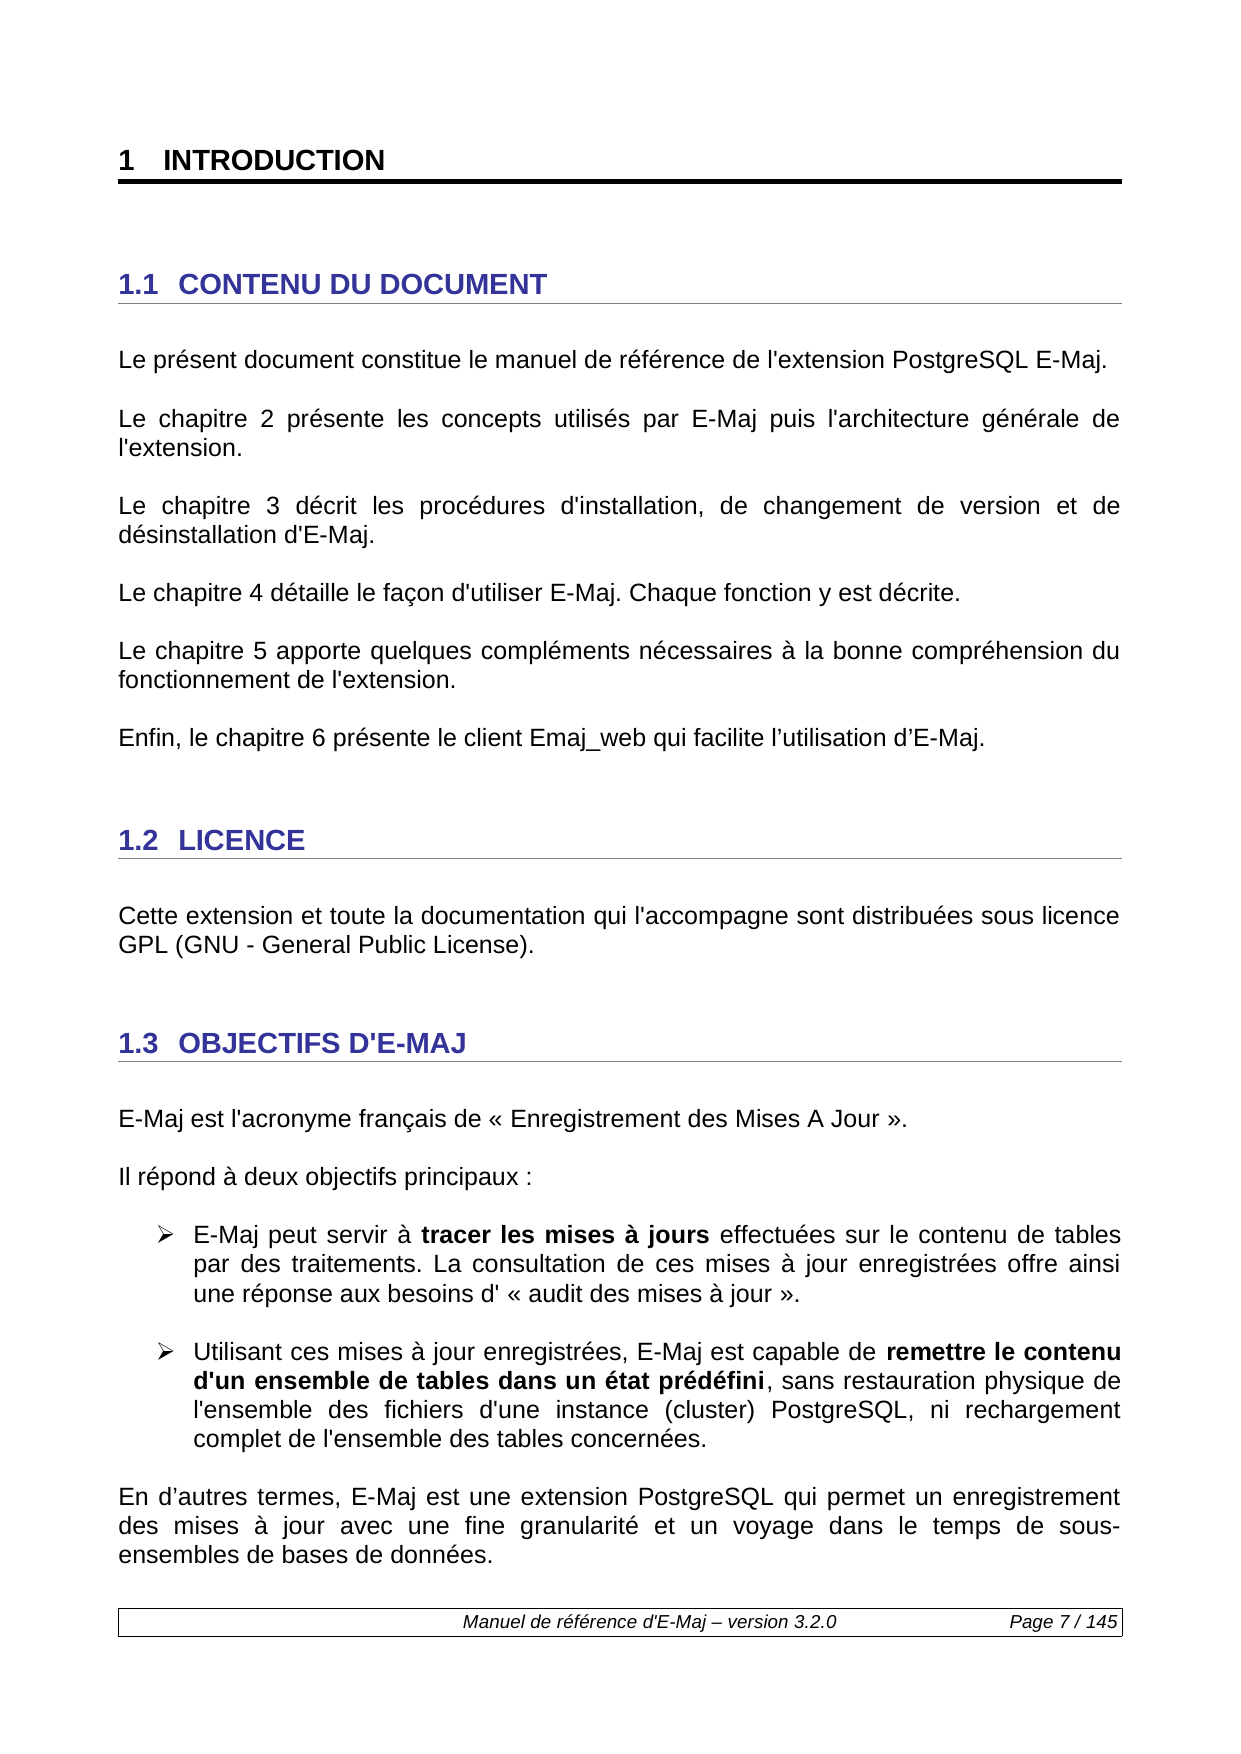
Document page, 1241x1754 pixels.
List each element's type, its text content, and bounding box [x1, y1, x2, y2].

subtitle Introduction [118, 143, 1122, 179]
text Le chapitre 3 décrit les procédures d'installation, de changement de version et de désinstallation d'E-Maj. [118, 491, 1122, 549]
text E-Maj est l'acronyme français de « Enregistrement des Mises A Jour ». [118, 1104, 1122, 1133]
text Enfin, le chapitre 6 présente le client Emaj_web qui facilite l’utilisation d’E-Maj. [118, 723, 1122, 752]
subtitle Objectifs d'E-Maj [118, 1026, 1122, 1061]
text Le présent document constitue le manuel de référence de l'extension PostgreSQL E-Maj. [118, 345, 1122, 374]
text Le chapitre 4 détaille le façon d'utiliser E-Maj. Chaque fonction y est décrite. [118, 578, 1122, 607]
list E-Maj peut servir à tracer les mises à jours effectuées sur le contenu de tables par des traitements. La consultation de ces mises à jour enregistrées offre ainsi une réponse aux besoins d' « audit des mises à jour ». [156, 1220, 1122, 1307]
text Cette extension et toute la documentation qui l'accompagne sont distribuées sous licence GPL (GNU - General Public License). [118, 901, 1122, 959]
text Le chapitre 5 apporte quelques compléments nécessaires à la bonne compréhension du fonctionnement de l'extension. [118, 636, 1122, 694]
text Le chapitre 2 présente les concepts utilisés par E-Maj puis l'architecture générale de l'extension. [118, 403, 1122, 462]
text Il répond à deux objectifs principaux : [118, 1162, 1122, 1191]
text En d’autres termes, E-Maj est une extension PostgreSQL qui permet un enregistrement des mises à jour avec une fine granularité et un voyage dans le temps de sous-ensembles de bases de données. [118, 1482, 1122, 1569]
subtitle Licence [118, 823, 1122, 858]
subtitle Contenu du document [118, 267, 1122, 303]
list Utilisant ces mises à jour enregistrées, E-Maj est capable de remettre le contenu d'un ensemble de tables dans un état prédéfini, sans restauration physique de l'ensemble des fichiers d'une instance (cluster) PostgreSQL, ni rechargement complet de l'ensemble des tables concernées. [156, 1337, 1122, 1453]
